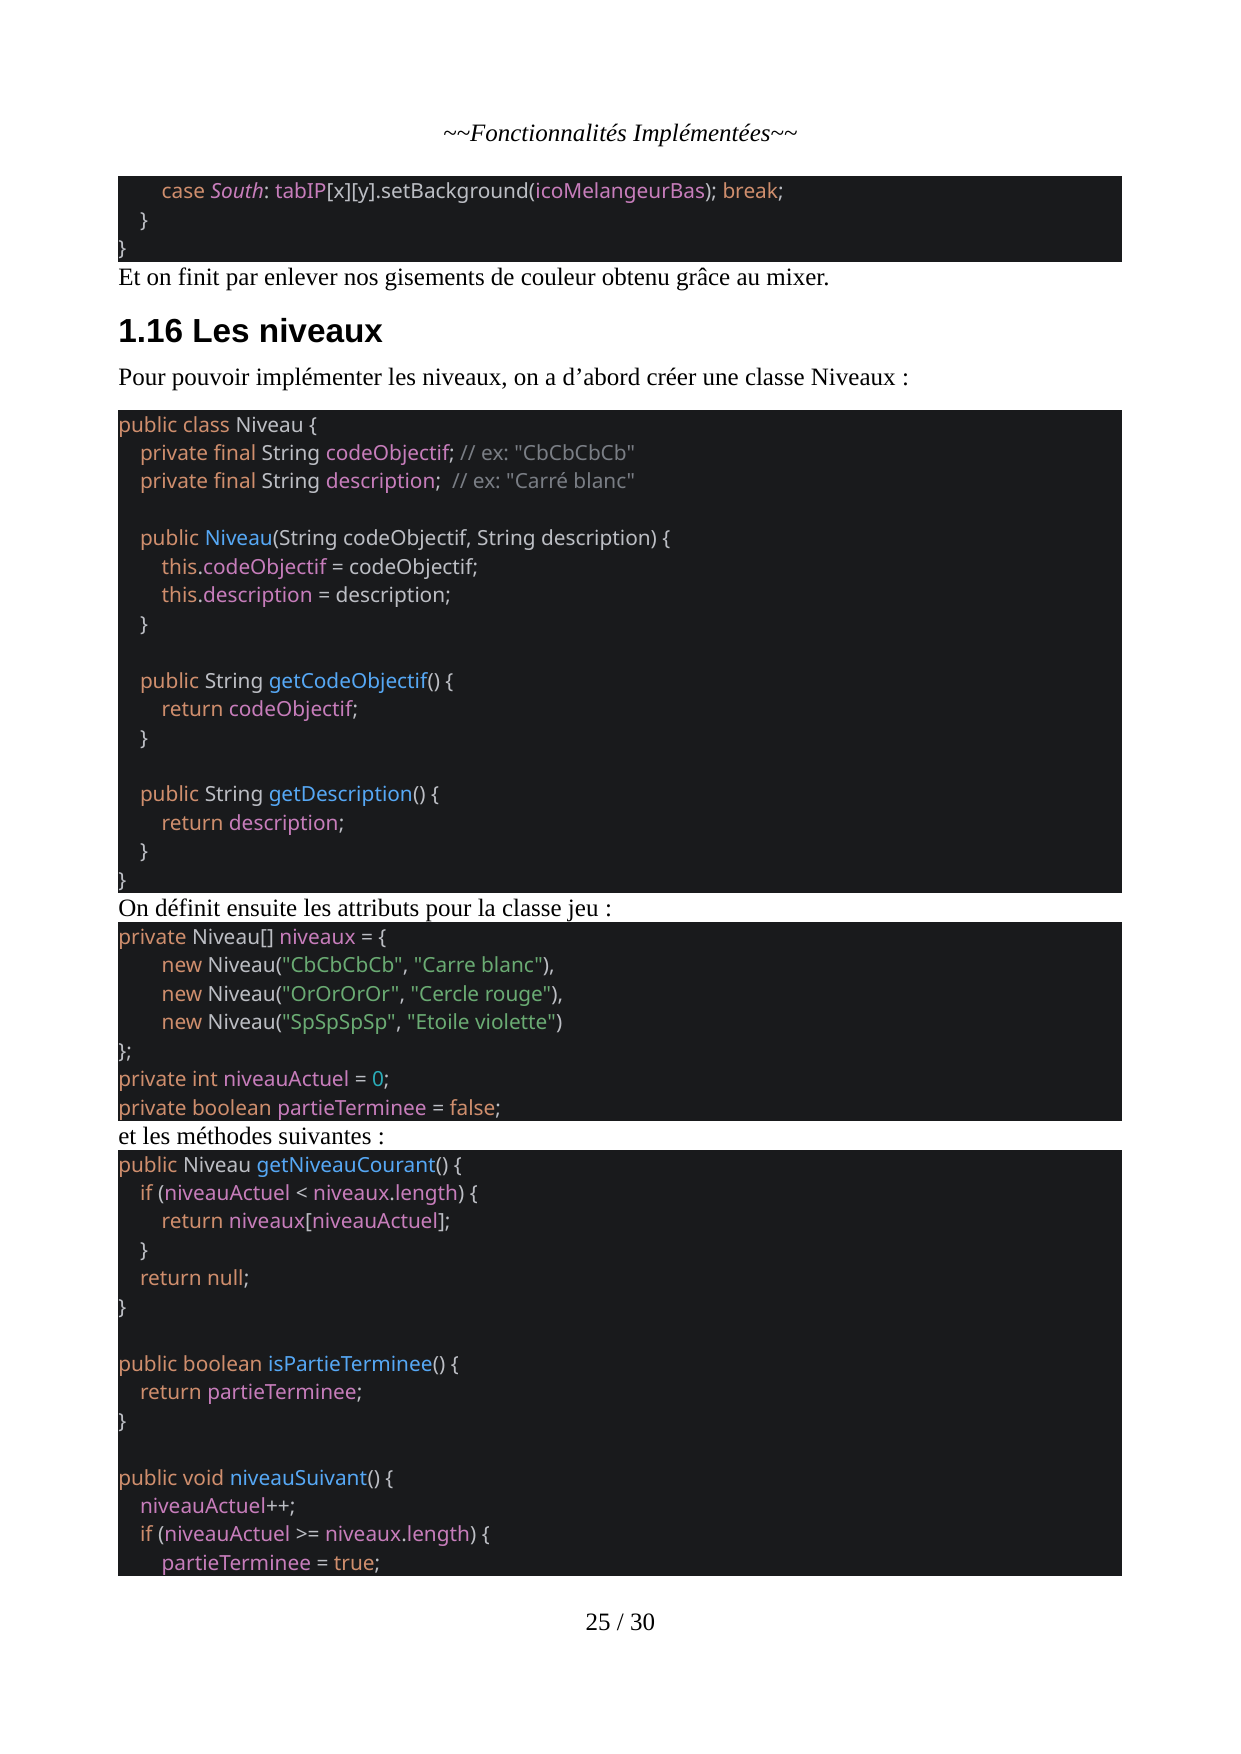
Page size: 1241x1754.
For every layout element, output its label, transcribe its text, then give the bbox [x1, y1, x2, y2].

text et les méthodes suivantes : [118, 1121, 1122, 1150]
text Pour pouvoir implémenter les niveaux, on a d’abord créer une classe Niveaux : [118, 362, 1122, 391]
text public Niveau getNiveauCourant() { if (niveauActuel < niveaux.length) { return niveaux[niveauActuel]; } return null; } public boolean isPartieTerminee() { return partieTerminee; } public void niveauSuivant() { niveauActuel++; if (niveauActuel >= niveaux.length) { partieTerminee = true; [118, 1150, 1122, 1576]
text Et on finit par enlever nos gisements de couleur obtenu grâce au mixer. [118, 262, 1122, 290]
text case South: tabIP[x][y].setBackground(icoMelangeurBas); break; } } [118, 176, 1122, 262]
text On définit ensuite les attributs pour la classe jeu : [118, 893, 1122, 922]
subtitle Les niveaux [118, 311, 1122, 350]
text private Niveau[] niveaux = { new Niveau("CbCbCbCb", "Carre blanc"), new Niveau("OrOrOrOr", "Cercle rouge"), new Niveau("SpSpSpSp", "Etoile violette") }; private int niveauActuel = 0; private boolean partieTerminee = false; [118, 922, 1122, 1121]
text public class Niveau { private final String codeObjectif; // ex: "CbCbCbCb" private final String description; // ex: "Carré blanc" public Niveau(String codeObjectif, String description) { this.codeObjectif = codeObjectif; this.description = description; } public String getCodeObjectif() { return codeObjectif; } public String getDescription() { return description; } } [118, 410, 1122, 893]
